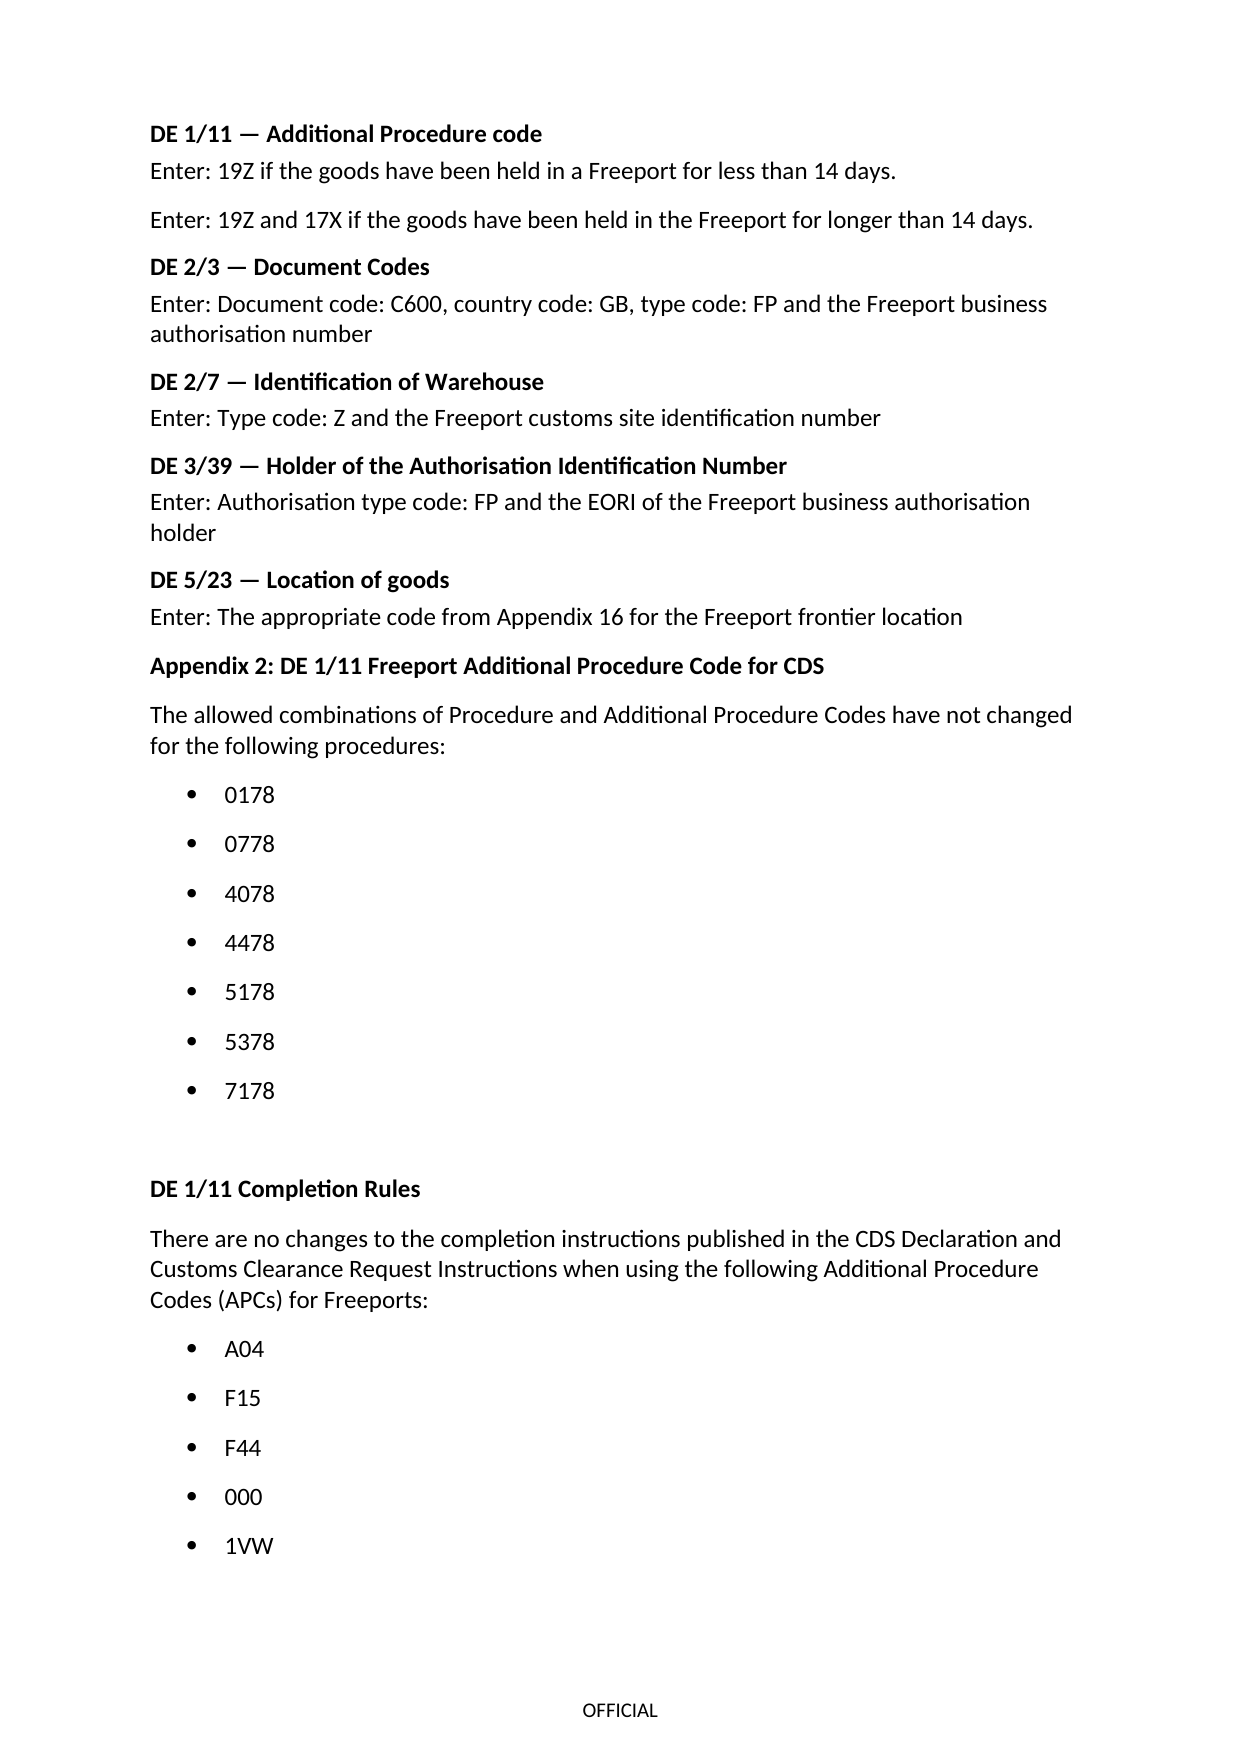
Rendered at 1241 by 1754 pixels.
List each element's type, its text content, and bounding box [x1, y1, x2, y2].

list 0778 [187, 829, 1090, 859]
list F44 [187, 1432, 1090, 1462]
text The allowed combinations of Procedure and Additional Procedure Codes have not changed for the following procedures: [150, 699, 1090, 761]
subtitle DE 1/11 Completion Rules [150, 1173, 1090, 1204]
list A04 [187, 1333, 1090, 1364]
list 5378 [187, 1026, 1090, 1056]
subtitle DE 1/11 — Additional Procedure code [150, 118, 1090, 149]
subtitle DE 2/7 — Identification of Warehouse [150, 366, 1090, 396]
list 4078 [187, 878, 1090, 908]
text Enter: 19Z and 17X if the goods have been held in the Freeport for longer than 14 days. [150, 204, 1090, 235]
list 0178 [187, 779, 1090, 810]
subtitle DE 5/23 — Location of goods [150, 564, 1090, 595]
list 000 [187, 1481, 1090, 1511]
list 7178 [187, 1075, 1090, 1106]
text Enter: Type code: Z and the Freeport customs site identification number [150, 403, 1090, 433]
text There are no changes to the completion instructions published in the CDS Declaration and Customs Clearance Request Instructions when using the following Additional Procedure Codes (APCs) for Freeports: [150, 1223, 1090, 1314]
subtitle DE 2/3 — Document Codes [150, 251, 1090, 282]
text Enter: 19Z if the goods have been held in a Freeport for less than 14 days. [150, 155, 1090, 185]
subtitle DE 3/39 — Holder of the Authorisation Identification Number [150, 450, 1090, 480]
list F15 [187, 1382, 1090, 1413]
list 1VW [187, 1530, 1090, 1561]
text Enter: The appropriate code from Appendix 16 for the Freeport frontier location [150, 601, 1090, 632]
list 5178 [187, 976, 1090, 1007]
text Enter: Document code: C600, country code: GB, type code: FP and the Freeport business authorisation number [150, 288, 1090, 349]
text Enter: Authorisation type code: FP and the EORI of the Freeport business authorisation holder [150, 487, 1090, 548]
subtitle Appendix 2: DE 1/11 Freeport Additional Procedure Code for CDS [150, 650, 1090, 681]
list 4478 [187, 927, 1090, 958]
